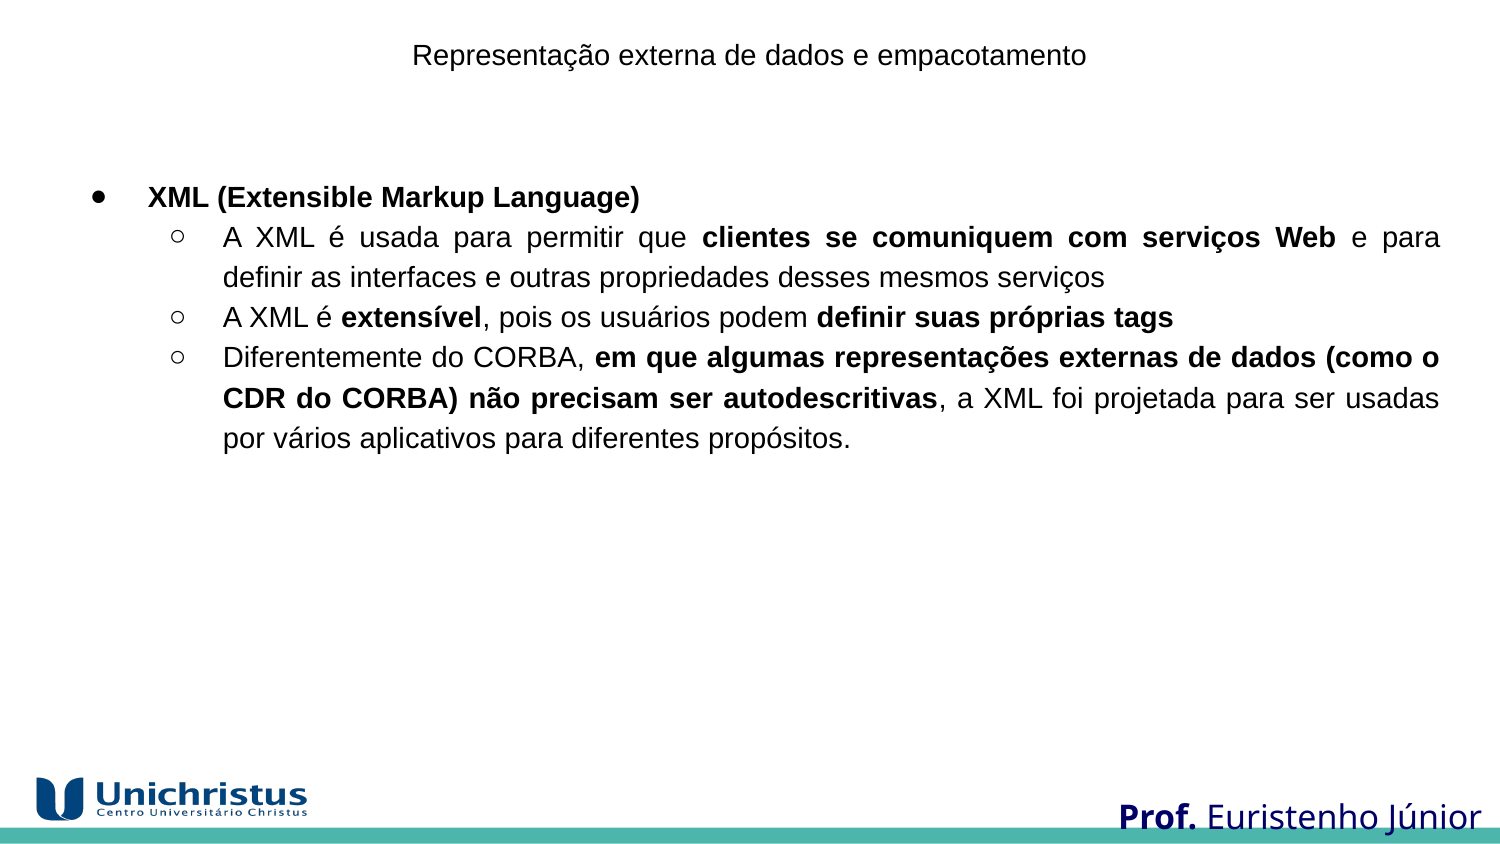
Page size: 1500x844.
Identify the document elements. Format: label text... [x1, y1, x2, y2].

picture [32, 775, 311, 822]
list XML (Extensible Markup Language) A XML é usada para permitir que clientes se comuniquem com serviços Web e para definir as interfaces e outras propriedades desses mesmos serviços A XML é extensível, pois os usuários podem definir suas próprias tags Diferentemente do CORBA, em que algumas representações externas de dados (como o CDR do CORBA) não precisam ser autodescritivas, a XML foi projetada para ser usadas por vários aplicativos para diferentes propósitos. [57, 157, 1456, 756]
title Representação externa de dados e empacotamento [51, 20, 1449, 137]
